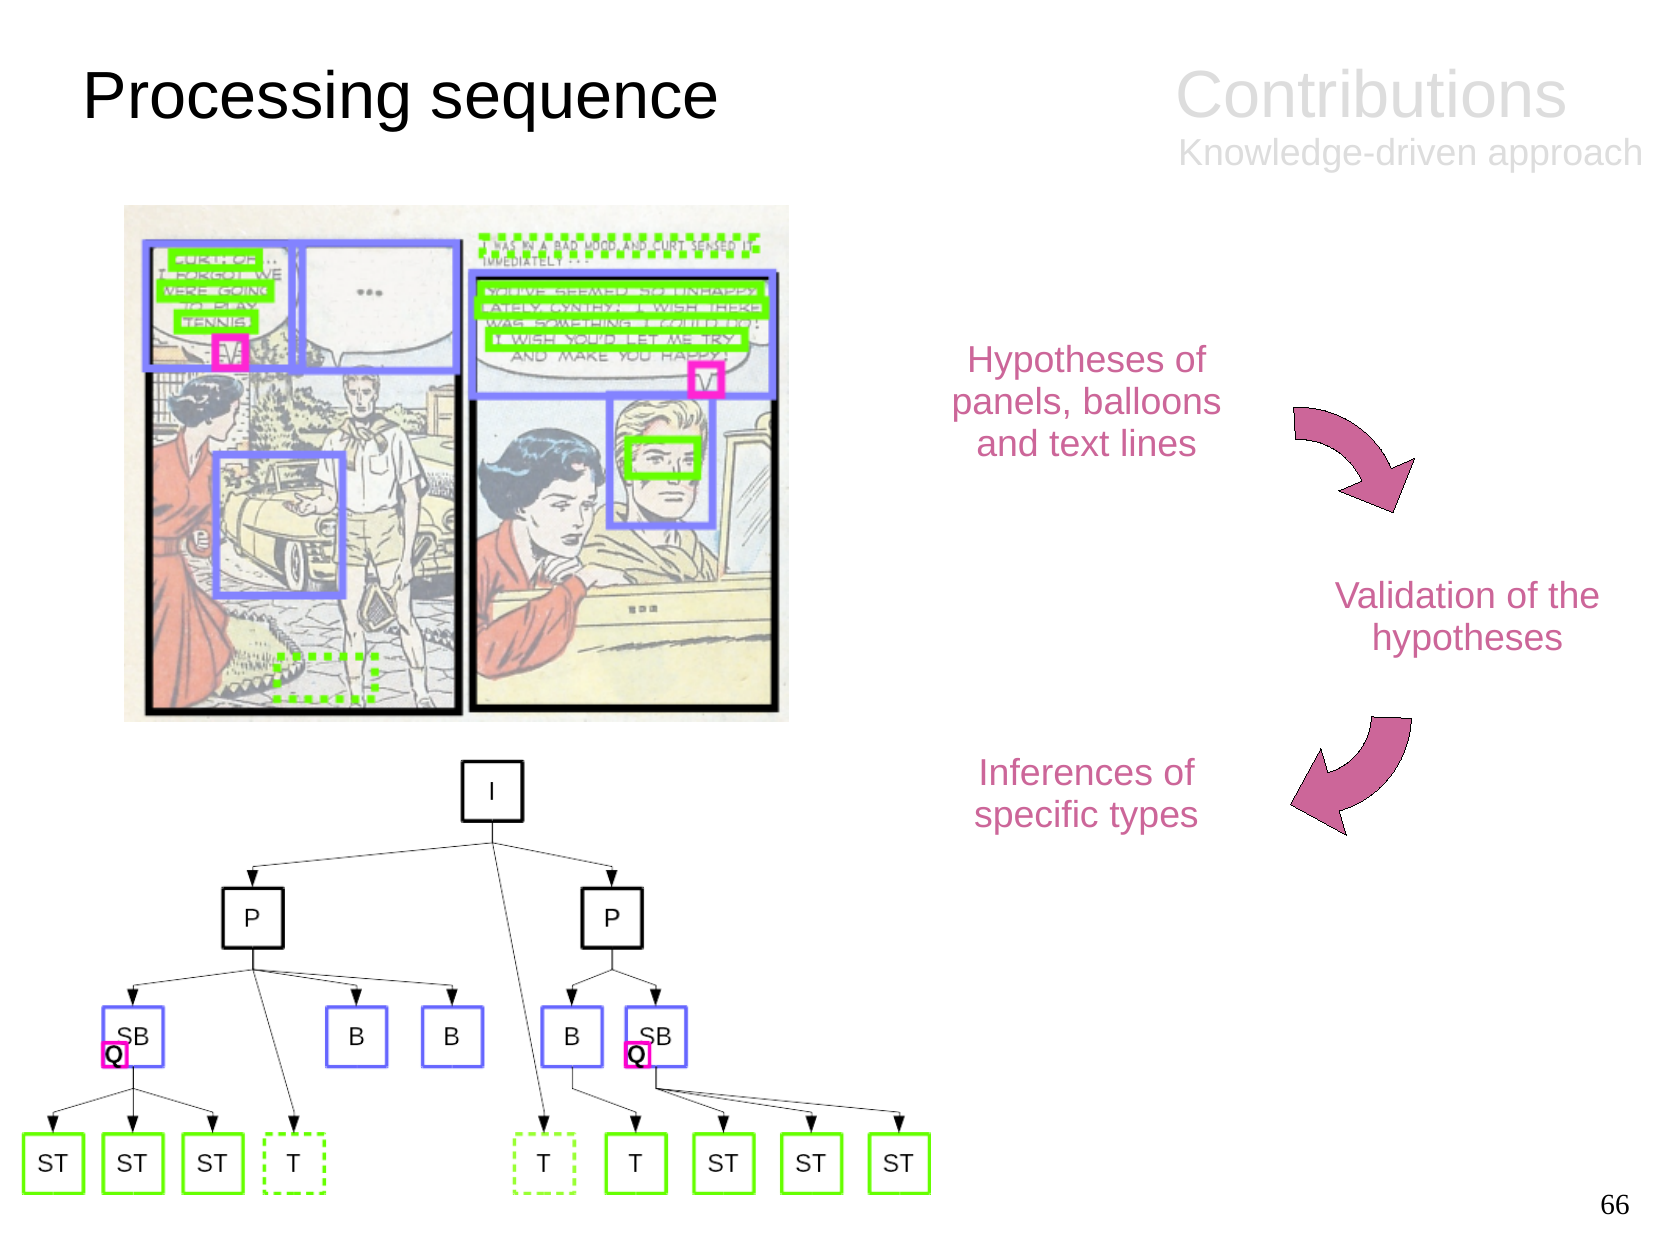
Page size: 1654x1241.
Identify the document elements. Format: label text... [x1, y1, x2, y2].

text_box Inferences of specific types [897, 744, 1276, 843]
picture [124, 205, 804, 722]
text_box Hypotheses of panels, balloons and text lines [897, 330, 1276, 472]
title Processing sequence [82, 55, 1571, 136]
text_box Validation of the hypotheses [1311, 566, 1625, 666]
text_box [1290, 716, 1412, 836]
text_box [1293, 407, 1415, 513]
picture [21, 759, 931, 1195]
